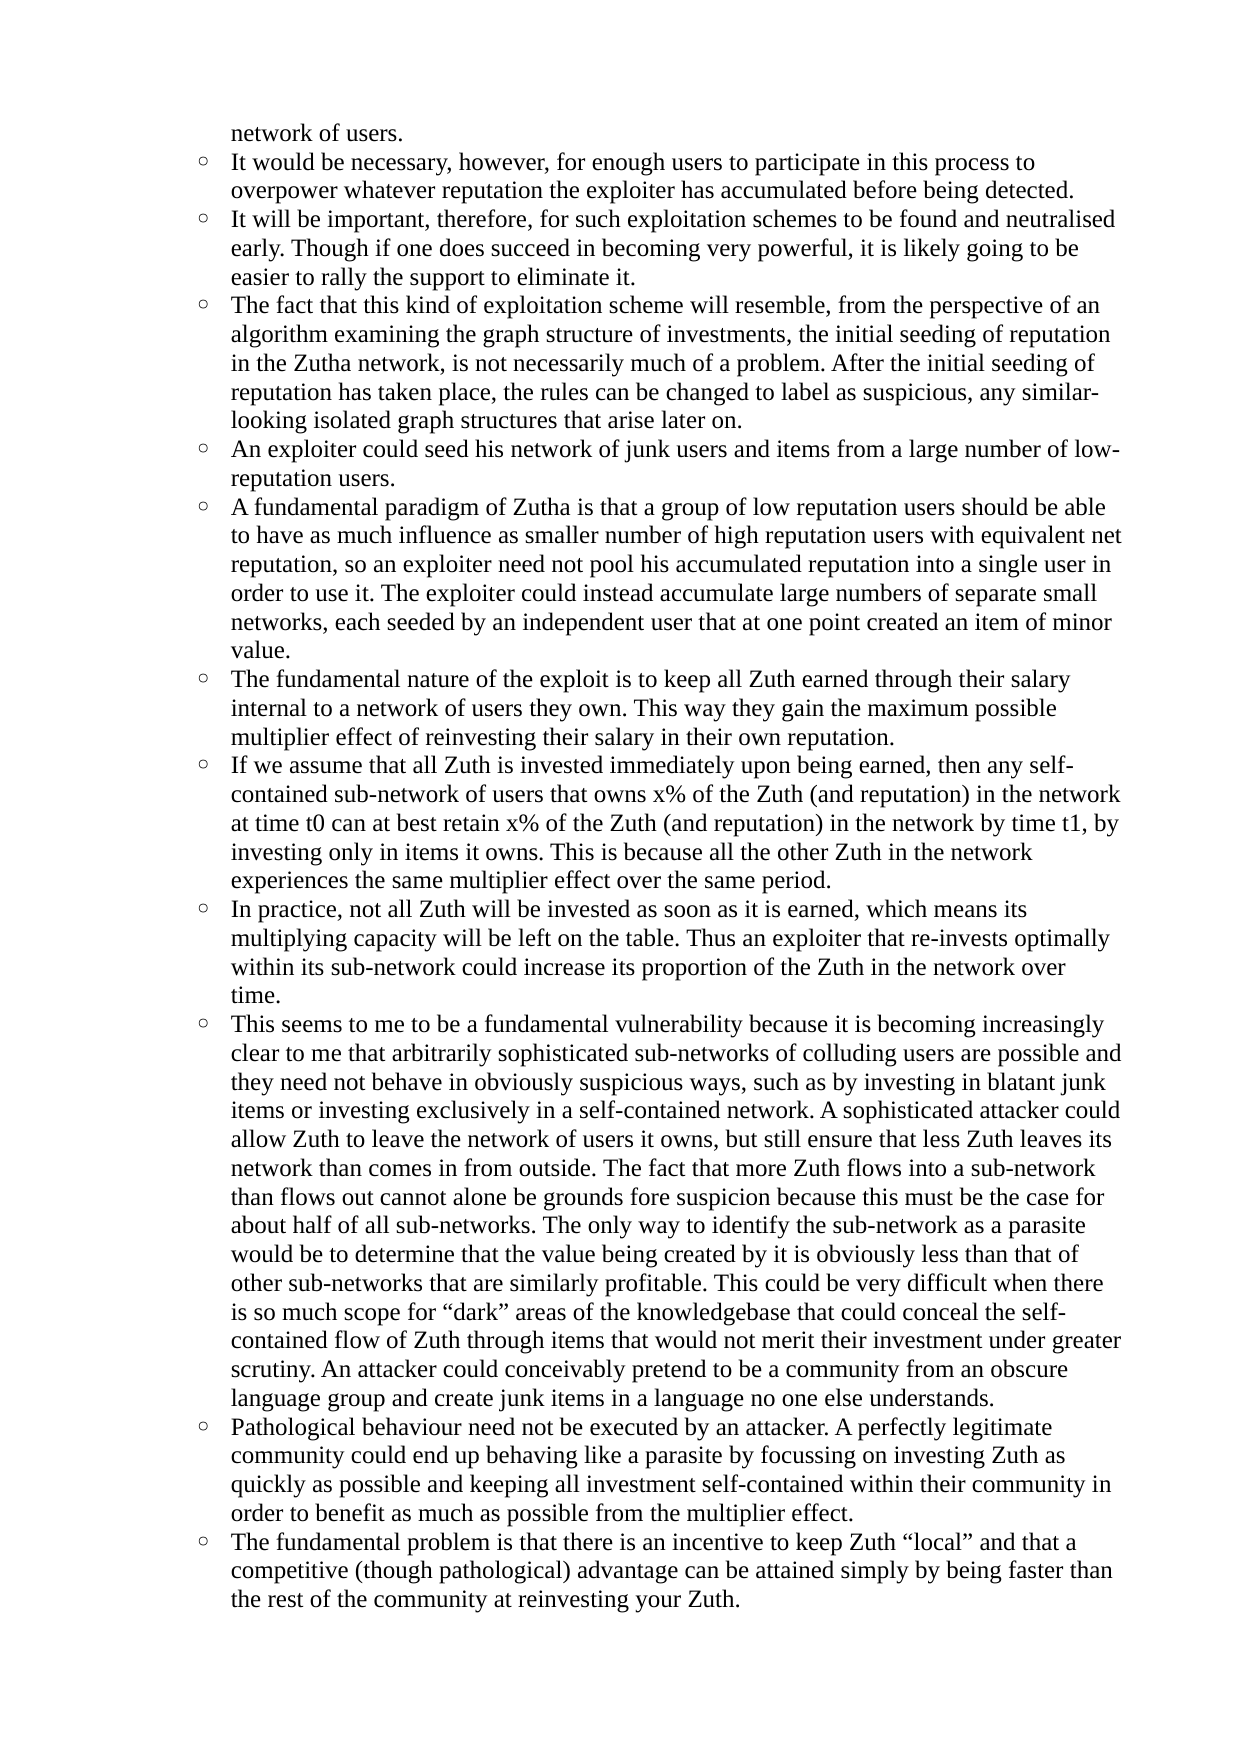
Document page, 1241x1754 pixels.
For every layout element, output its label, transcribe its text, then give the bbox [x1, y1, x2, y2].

list network of users. [193, 118, 1122, 147]
list The fact that this kind of exploitation scheme will resemble, from the perspective of an algorithm examining the graph structure of investments, the initial seeding of reputation in the Zutha network, is not necessarily much of a problem. After the initial seeding of reputation has taken place, the rules can be changed to label as suspicious, any similar-looking isolated graph structures that arise later on. [193, 291, 1122, 434]
list An exploiter could seed his network of junk users and items from a large number of low-reputation users. [193, 434, 1122, 492]
list It would be necessary, however, for enough users to participate in this process to overpower whatever reputation the exploiter has accumulated before being detected. [193, 147, 1122, 204]
list Pathological behaviour need not be executed by an attacker. A perfectly legitimate community could end up behaving like a parasite by focussing on investing Zuth as quickly as possible and keeping all investment self-contained within their community in order to benefit as much as possible from the multiplier effect. [193, 1412, 1122, 1527]
list If we assume that all Zuth is invested immediately upon being earned, then any self-contained sub-network of users that owns x% of the Zuth (and reputation) in the network at time t0 can at best retain x% of the Zuth (and reputation) in the network by time t1, by investing only in items it owns. This is because all the other Zuth in the network experiences the same multiplier effect over the same period. [193, 751, 1122, 894]
list A fundamental paradigm of Zutha is that a group of low reputation users should be able to have as much influence as smaller number of high reputation users with equivalent net reputation, so an exploiter need not pool his accumulated reputation into a single user in order to use it. The exploiter could instead accumulate large numbers of separate small networks, each seeded by an independent user that at one point created an item of minor value. [193, 492, 1122, 664]
list It will be important, therefore, for such exploitation schemes to be found and neutralised early. Though if one does succeed in becoming very powerful, it is likely going to be easier to rally the support to eliminate it. [193, 204, 1122, 291]
list In practice, not all Zuth will be invested as soon as it is earned, which means its multiplying capacity will be left on the table. Thus an exploiter that re-invests optimally within its sub-network could increase its proportion of the Zuth in the network over time. [193, 894, 1122, 1009]
list The fundamental nature of the exploit is to keep all Zuth earned through their salary internal to a network of users they own. This way they gain the maximum possible multiplier effect of reinvesting their salary in their own reputation. [193, 664, 1122, 751]
list This seems to me to be a fundamental vulnerability because it is becoming increasingly clear to me that arbitrarily sophisticated sub-networks of colluding users are possible and they need not behave in obviously suspicious ways, such as by investing in blatant junk items or investing exclusively in a self-contained network. A sophisticated attacker could allow Zuth to leave the network of users it owns, but still ensure that less Zuth leaves its network than comes in from outside. The fact that more Zuth flows into a sub-network than flows out cannot alone be grounds fore suspicion because this must be the case for about half of all sub-networks. The only way to identify the sub-network as a parasite would be to determine that the value being created by it is obviously less than that of other sub-networks that are similarly profitable. This could be very difficult when there is so much scope for “dark” areas of the knowledgebase that could conceal the self-contained flow of Zuth through items that would not merit their investment under greater scrutiny. An attacker could conceivably pretend to be a community from an obscure language group and create junk items in a language no one else understands. [193, 1009, 1122, 1412]
list The fundamental problem is that there is an incentive to keep Zuth “local” and that a competitive (though pathological) advantage can be attained simply by being faster than the rest of the community at reinvesting your Zuth. [193, 1527, 1122, 1613]
